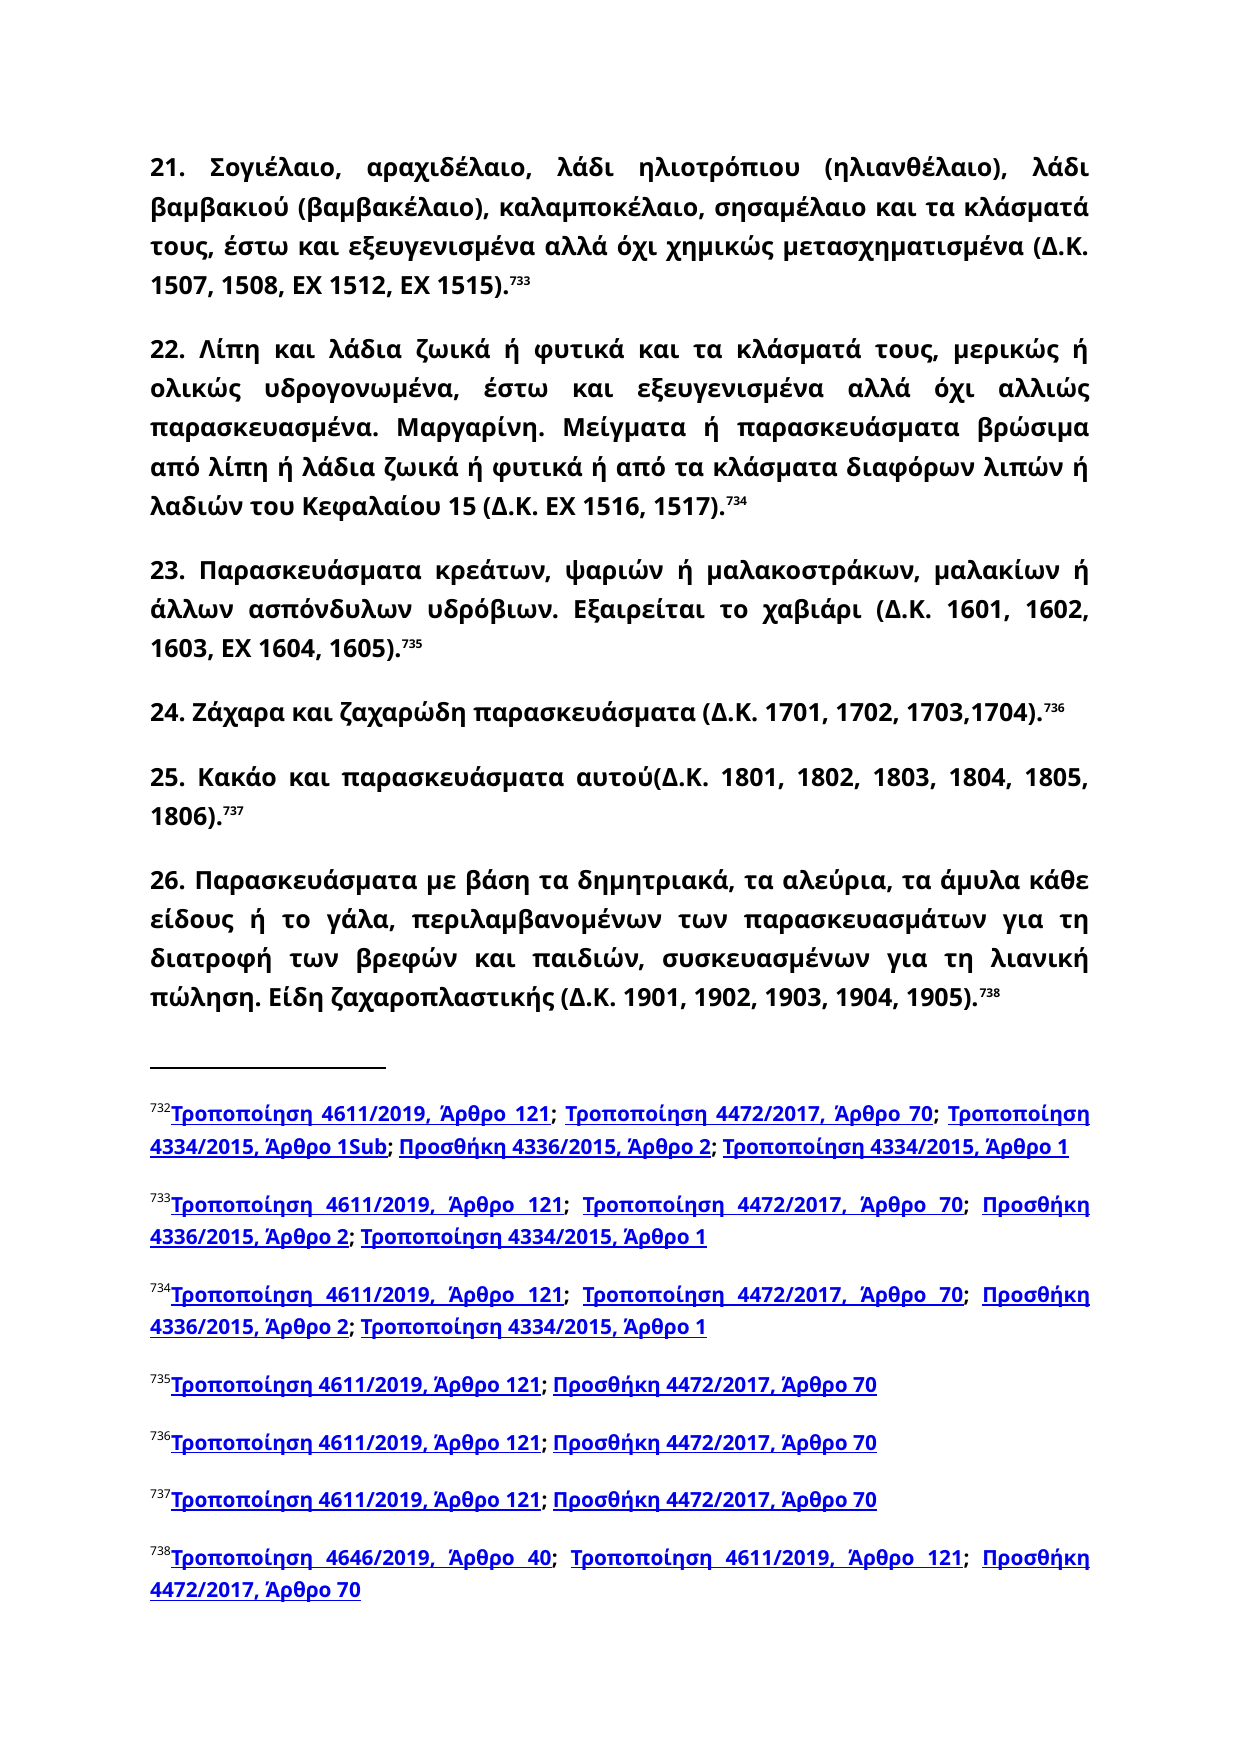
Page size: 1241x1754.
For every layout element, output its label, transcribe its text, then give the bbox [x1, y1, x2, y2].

text Τροποποίηση 4646/2019, Άρθρο 40; Τροποποίηση 4611/2019, Άρθρο 121; Προσθήκη 4472/2017, Άρθρο 70 [150, 1543, 1090, 1604]
text Τροποποίηση 4611/2019, Άρθρο 121; Τροποποίηση 4472/2017, Άρθρο 70; Προσθήκη 4336/2015, Άρθρο 2; Τροποποίηση 4334/2015, Άρθρο 1 [150, 1280, 1090, 1341]
text 25. Κακάο και παρασκευάσματα αυτού(Δ.Κ. 1801, 1802, 1803, 1804, 1805, 1806). [150, 759, 1090, 832]
text Τροποποίηση 4611/2019, Άρθρο 121; Προσθήκη 4472/2017, Άρθρο 70 [150, 1428, 1090, 1456]
text 26. Παρασκευάσματα με βάση τα δημητριακά, τα αλεύρια, τα άμυλα κάθε είδους ή το γάλα, περιλαμβανομένων των παρασκευασμάτων για τη διατροφή των βρεφών και παιδιών, συσκευασμένων για τη λιανική πώληση. Είδη ζαχαροπλαστικής (Δ.Κ. 1901, 1902, 1903, 1904, 1905). [150, 862, 1090, 1014]
text Τροποποίηση 4611/2019, Άρθρο 121; Τροποποίηση 4472/2017, Άρθρο 70; Τροποποίηση 4334/2015, Άρθρο 1Sub; Προσθήκη 4336/2015, Άρθρο 2; Τροποποίηση 4334/2015, Άρθρο 1 [150, 1099, 1090, 1161]
text 22. Λίπη και λάδια ζωικά ή φυτικά και τα κλάσματά τους, μερικώς ή ολικώς υδρογονωμένα, έστω και εξευγενισμένα αλλά όχι αλλιώς παρασκευασμένα. Μαργαρίνη. Μείγματα ή παρασκευάσματα βρώσιμα από λίπη ή λάδια ζωικά ή φυτικά ή από τα κλάσματα διαφόρων λιπών ή λαδιών του Κεφαλαίου 15 (Δ.Κ. ΕΧ 1516, 1517). [150, 332, 1090, 522]
text 21. Σογιέλαιο, αραχιδέλαιο, λάδι ηλιοτρόπιου (ηλιανθέλαιο), λάδι βαμβακιού (βαμβακέλαιο), καλαμποκέλαιο, σησαμέλαιο και τα κλάσματά τους, έστω και εξευγενισμένα αλλά όχι χημικώς μετασχηματισμένα (Δ.Κ. 1507, 1508, ΕΧ 1512, ΕΧ 1515). [150, 150, 1090, 302]
text Τροποποίηση 4611/2019, Άρθρο 121; Τροποποίηση 4472/2017, Άρθρο 70; Προσθήκη 4336/2015, Άρθρο 2; Τροποποίηση 4334/2015, Άρθρο 1 [150, 1190, 1090, 1251]
text Τροποποίηση 4611/2019, Άρθρο 121; Προσθήκη 4472/2017, Άρθρο 70 [150, 1485, 1090, 1514]
text 23. Παρασκευάσματα κρεάτων, ψαριών ή μαλακοστράκων, μαλακίων ή άλλων ασπόνδυλων υδρόβιων. Εξαιρείται το χαβιάρι (Δ.Κ. 1601, 1602, 1603, ΕΧ 1604, 1605). [150, 552, 1090, 665]
text Τροποποίηση 4611/2019, Άρθρο 121; Προσθήκη 4472/2017, Άρθρο 70 [150, 1370, 1090, 1398]
text 24. Ζάχαρα και ζαχαρώδη παρασκευάσματα (Δ.Κ. 1701, 1702, 1703,1704). [150, 695, 1090, 729]
